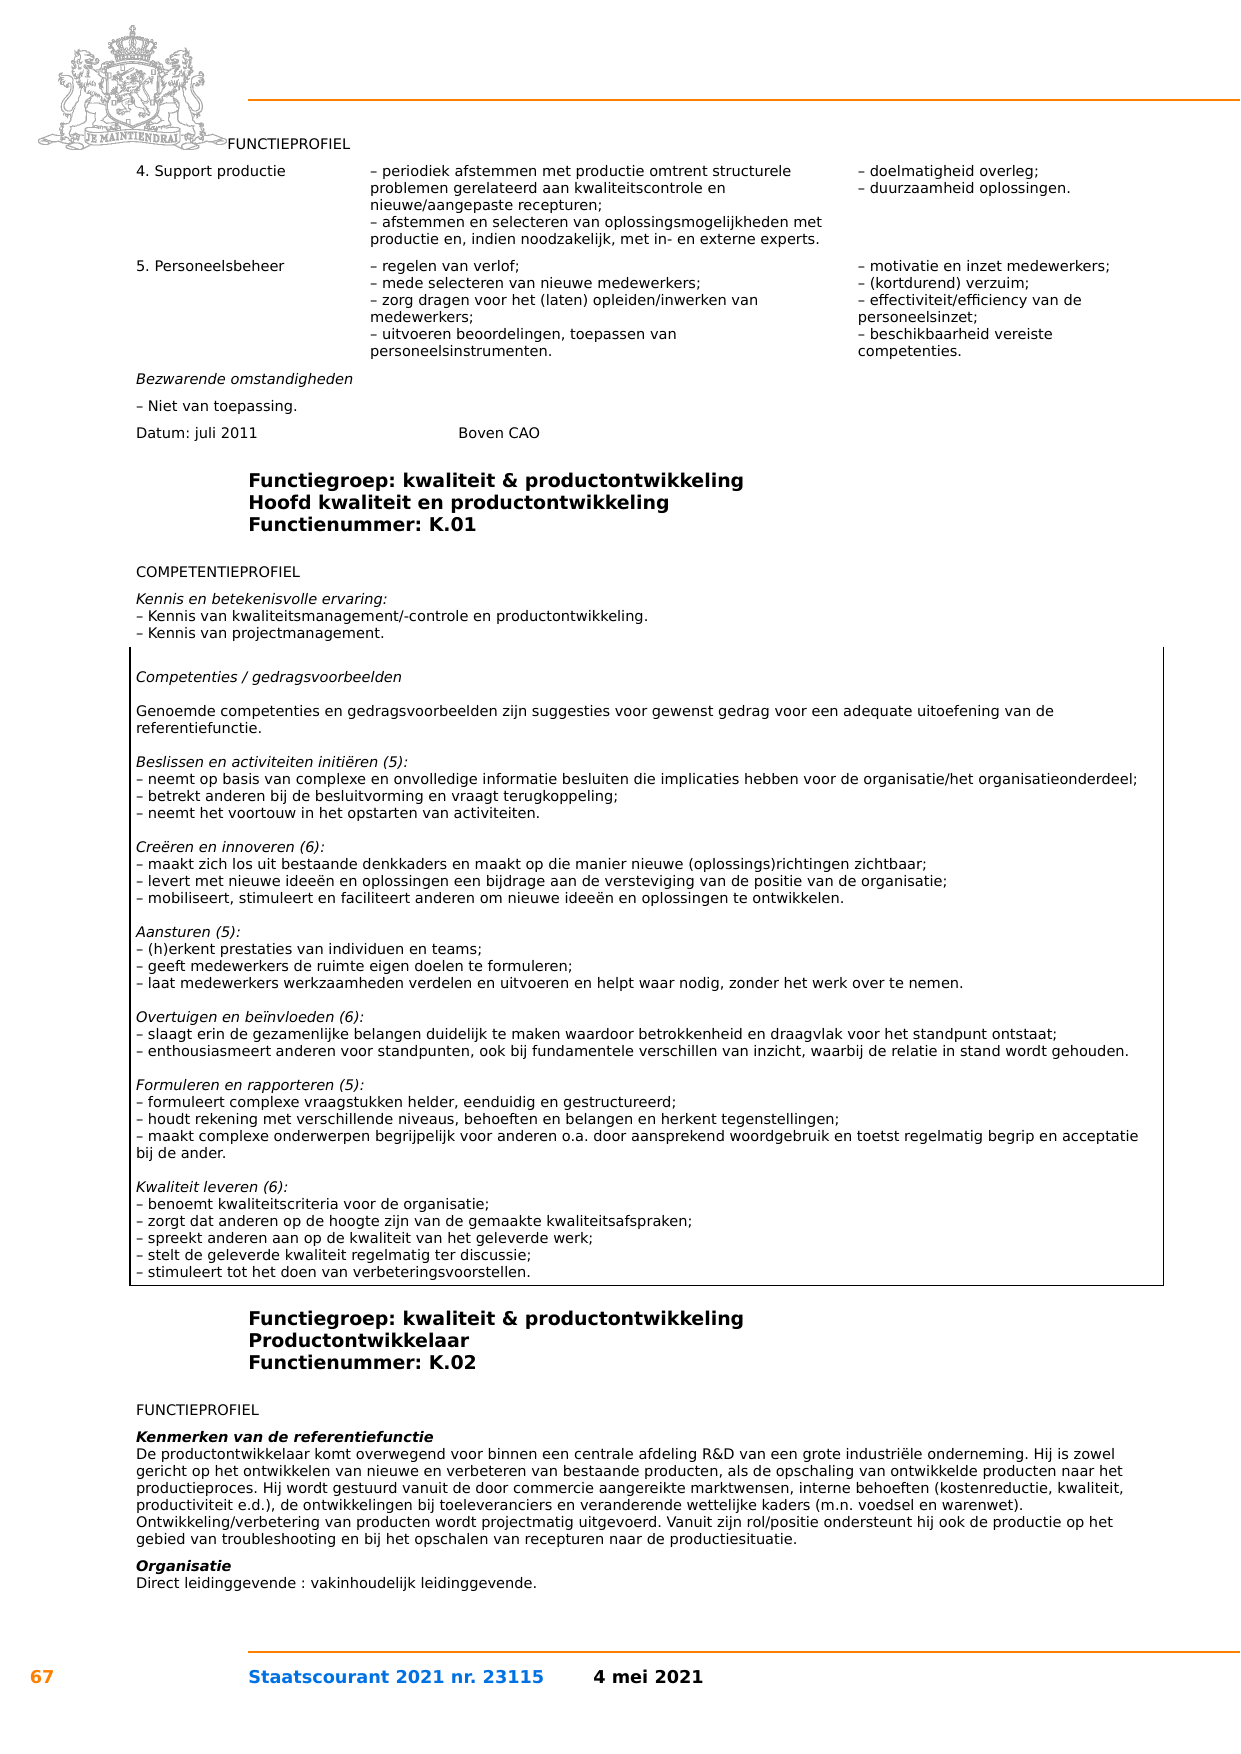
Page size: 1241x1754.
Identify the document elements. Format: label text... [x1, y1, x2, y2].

text Hoofd kwaliteit en productontwikkeling [248, 492, 1163, 514]
table_cell – regelen van verlof; – mede selecteren van nieuwe medewerkers; – zorg dragen voor het (laten) opleiden/inwerken van medewerkers; – uitvoeren beoordelingen, toepassen van personeelsinstrumenten. [365, 254, 851, 365]
table_cell [131, 1162, 1163, 1179]
table_cell [131, 907, 1163, 924]
picture [38, 25, 227, 150]
table_cell Kennis en betekenisvolle ervaring: – Kennis van kwaliteitsmanagement/-controle en productontwikkeling. – Kennis van projectmanagement. [131, 586, 1163, 647]
table_cell Genoemde competenties en gedragsvoorbeelden zijn suggesties voor gewenst gedrag voor een adequate uitoefening van de referentiefunctie. [131, 703, 1163, 737]
table_cell Overtuigen en beïnvloeden (6): – slaagt erin de gezamenlijke belangen duidelijk te maken waardoor betrokkenheid en draagvlak voor het standpunt ontstaat; – enthousiasmeert anderen voor standpunten, ook bij fundamentele verschillen van inzicht, waarbij de relatie in stand wordt gehouden. [131, 1009, 1163, 1060]
table_header COMPETENTIEPROFIEL [131, 559, 1163, 585]
table_cell Kwaliteit leveren (6): – benoemt kwaliteitscriteria voor de organisatie; – zorgt dat anderen op de hoogte zijn van de gemaakte kwaliteitsafspraken; – spreekt anderen aan op de kwaliteit van het geleverde werk; – stelt de geleverde kwaliteit regelmatig ter discussie; – stimuleert tot het doen van verbeteringsvoorstellen. [131, 1179, 1163, 1285]
table_cell – motivatie en inzet medewerkers; – (kortdurend) verzuim; – effectiviteit/efficiency van de personeelsinzet; – beschikbaarheid vereiste competenties. [852, 254, 1163, 365]
table_cell Datum: juli 2011 [131, 421, 452, 447]
table_cell Kenmerken van de referentiefunctie De productontwikkelaar komt overwegend voor binnen een centrale afdeling R&D van een grote industriële onderneming. Hij is zowel gericht op het ontwikkelen van nieuwe en verbeteren van bestaande producten, als de opschaling van ontwikkelde producten naar het productieproces. Hij wordt gestuurd vanuit de door commercie aangereikte marktwensen, interne behoeften (kostenreductie, kwaliteit, productiviteit e.d.), de ontwikkelingen bij toeleveranciers en veranderende wettelijke kaders (m.n. voedsel en warenwet). Ontwikkeling/verbetering van producten wordt projectmatig uitgevoerd. Vanuit zijn rol/positie ondersteunt hij ook de productie op het gebied van troubleshooting en bij het opschalen van recepturen naar de productiesituatie. [131, 1424, 1163, 1553]
table_cell Boven CAO [453, 421, 1163, 447]
text Functiegroep: kwaliteit & productontwikkeling [248, 470, 1163, 492]
table_cell [131, 822, 1163, 839]
text Functiegroep: kwaliteit & productontwikkeling [248, 1308, 1163, 1330]
table_cell 4. Support productie [131, 158, 364, 253]
table_cell Organisatie Direct leidinggevende : vakinhoudelijk leidinggevende. [131, 1554, 1163, 1597]
text Functienummer: K.01 [248, 514, 1163, 536]
table_cell – Niet van toepassing. [131, 393, 1163, 420]
text Functienummer: K.02 [248, 1352, 1163, 1374]
table_cell Beslissen en activiteiten initiëren (5): – neemt op basis van complexe en onvolledige informatie besluiten die implicaties hebben voor de organisatie/het organisatieonderdeel; – betrekt anderen bij de besluitvorming en vraagt terugkoppeling; – neemt het voortouw in het opstarten van activiteiten. [131, 754, 1163, 822]
table_cell [131, 992, 1163, 1009]
table_cell Creëren en innoveren (6): – maakt zich los uit bestaande denkkaders en maakt op die manier nieuwe (oplossings)richtingen zichtbaar; – levert met nieuwe ideeën en oplossingen een bijdrage aan de versteviging van de positie van de organisatie; – mobiliseert, stimuleert en faciliteert anderen om nieuwe ideeën en oplossingen te ontwikkelen. [131, 839, 1163, 907]
table_cell 5. Personeelsbeheer [131, 254, 364, 365]
table_cell – periodiek afstemmen met productie omtrent structurele problemen gerelateerd aan kwaliteitscontrole en nieuwe/aangepaste recepturen; – afstemmen en selecteren van oplossingsmogelijkheden met productie en, indien noodzakelijk, met in- en externe experts. [365, 158, 851, 253]
table_cell [131, 1060, 1163, 1077]
table_cell Competenties / gedragsvoorbeelden [131, 669, 1163, 686]
table_cell [131, 686, 1163, 703]
table_header FUNCTIEPROFIEL [131, 1397, 1163, 1423]
table_cell – doelmatigheid overleg; – duurzaamheid oplossingen. [852, 158, 1163, 253]
table_cell Aansturen (5): – (h)erkent prestaties van individuen en teams; – geeft medewerkers de ruimte eigen doelen te formuleren; – laat medewerkers werkzaamheden verdelen en uitvoeren en helpt waar nodig, zonder het werk over te nemen. [131, 924, 1163, 992]
text Productontwikkelaar [248, 1330, 1163, 1352]
table_header FUNCTIEPROFIEL [131, 131, 1163, 157]
table_cell Bezwarende omstandigheden [131, 366, 1163, 392]
table_cell [131, 648, 1163, 669]
table_cell [131, 737, 1163, 754]
table_cell Formuleren en rapporteren (5): – formuleert complexe vraagstukken helder, eenduidig en gestructureerd; – houdt rekening met verschillende niveaus, behoeften en belangen en herkent tegenstellingen; – maakt complexe onderwerpen begrijpelijk voor anderen o.a. door aansprekend woordgebruik en toetst regelmatig begrip en acceptatie bij de ander. [131, 1077, 1163, 1162]
